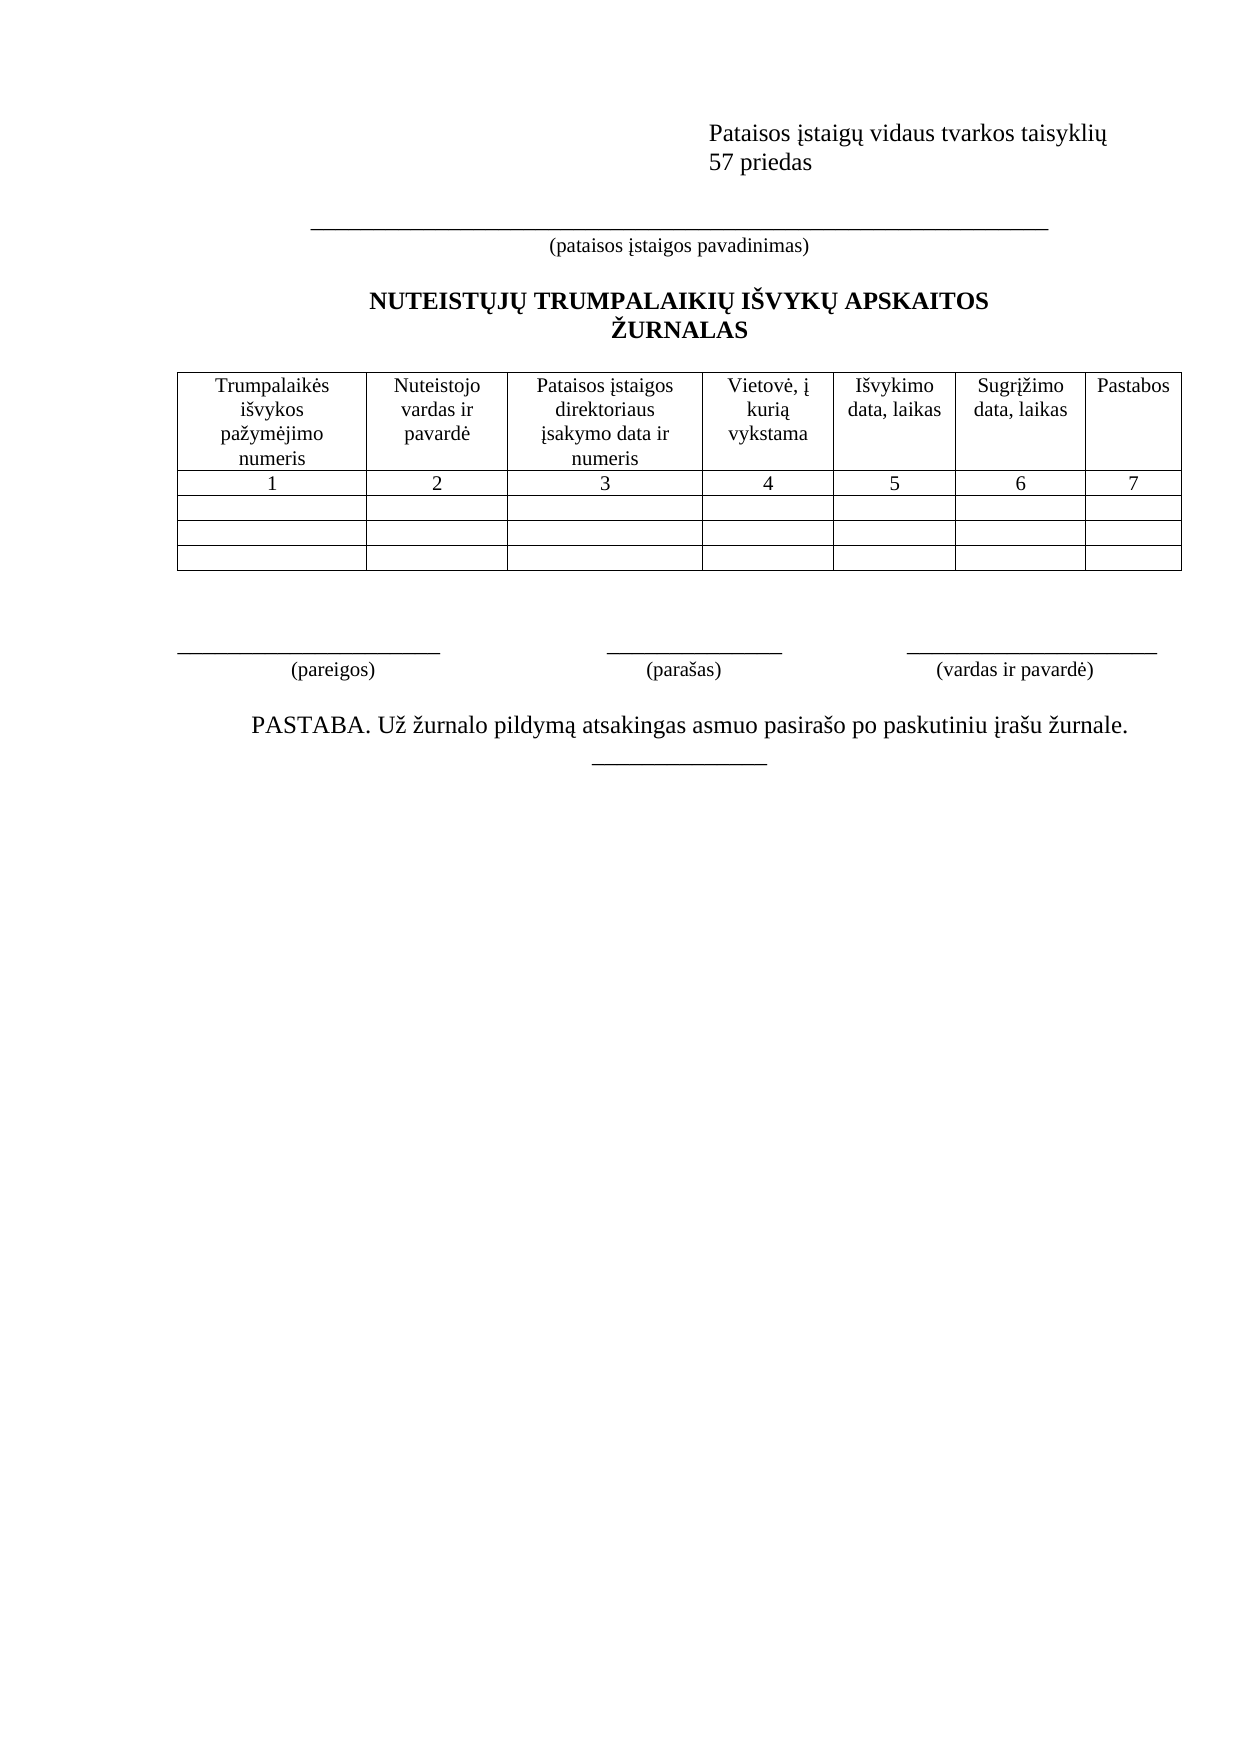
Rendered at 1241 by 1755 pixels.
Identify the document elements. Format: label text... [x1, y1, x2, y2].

table_cell 2 [367, 471, 507, 494]
text ___________________________________________________________ [177, 204, 1181, 233]
table_cell [367, 496, 507, 520]
table_cell [367, 546, 507, 570]
table_header Pataisos įstaigos direktoriaus įsakymo data ir numeris [508, 373, 702, 469]
table_cell [178, 496, 366, 520]
table_cell [956, 521, 1085, 545]
table_cell [1086, 546, 1181, 570]
text Pataisos įstaigų vidaus tvarkos taisyklių [709, 118, 1181, 147]
table_header Sugrįžimo data, laikas [956, 373, 1085, 469]
table_header Pastabos [1086, 373, 1181, 469]
table_cell [508, 496, 702, 520]
table_cell [178, 521, 366, 545]
text ŽURNALAS [177, 315, 1181, 343]
table_cell [367, 521, 507, 545]
table_cell [508, 521, 702, 545]
text 57 priedas [177, 147, 1181, 176]
table_cell 7 [1086, 471, 1181, 494]
table_cell [834, 496, 955, 520]
text PASTABA. Už žurnalo pildymą atsakingas asmuo pasirašo po paskutiniu įrašu žurnale. [177, 710, 1181, 739]
table_cell [834, 521, 955, 545]
table_cell 5 [834, 471, 955, 494]
text (pataisos įstaigos pavadinimas) [177, 233, 1181, 257]
table_cell [178, 546, 366, 570]
table_cell [703, 546, 833, 570]
text (pareigos) (parašas) (vardas ir pavardė) [177, 657, 1181, 681]
table_cell 6 [956, 471, 1085, 494]
table_header Išvykimo data, laikas [834, 373, 955, 469]
text ______________ [177, 739, 1181, 767]
table_cell [1086, 521, 1181, 545]
table_header Nuteistojo vardas ir pavardė [367, 373, 507, 469]
table_cell [834, 546, 955, 570]
table_cell 1 [178, 471, 366, 494]
table_header Vietovė, į kurią vykstama [703, 373, 833, 469]
table_cell 3 [508, 471, 702, 494]
text NUTEISTŲJŲ TRUMPALAIKIŲ IŠVYKŲ APSKAITOS [177, 286, 1181, 315]
table_cell [703, 496, 833, 520]
table_cell 4 [703, 471, 833, 494]
table_cell [956, 496, 1085, 520]
table_cell [956, 546, 1085, 570]
table_cell [1086, 496, 1181, 520]
table_header Trumpalaikės išvykos pažymėjimo numeris [178, 373, 366, 469]
table_cell [508, 546, 702, 570]
text _____________________ ______________ ____________________ [177, 628, 1181, 657]
table_cell [703, 521, 833, 545]
